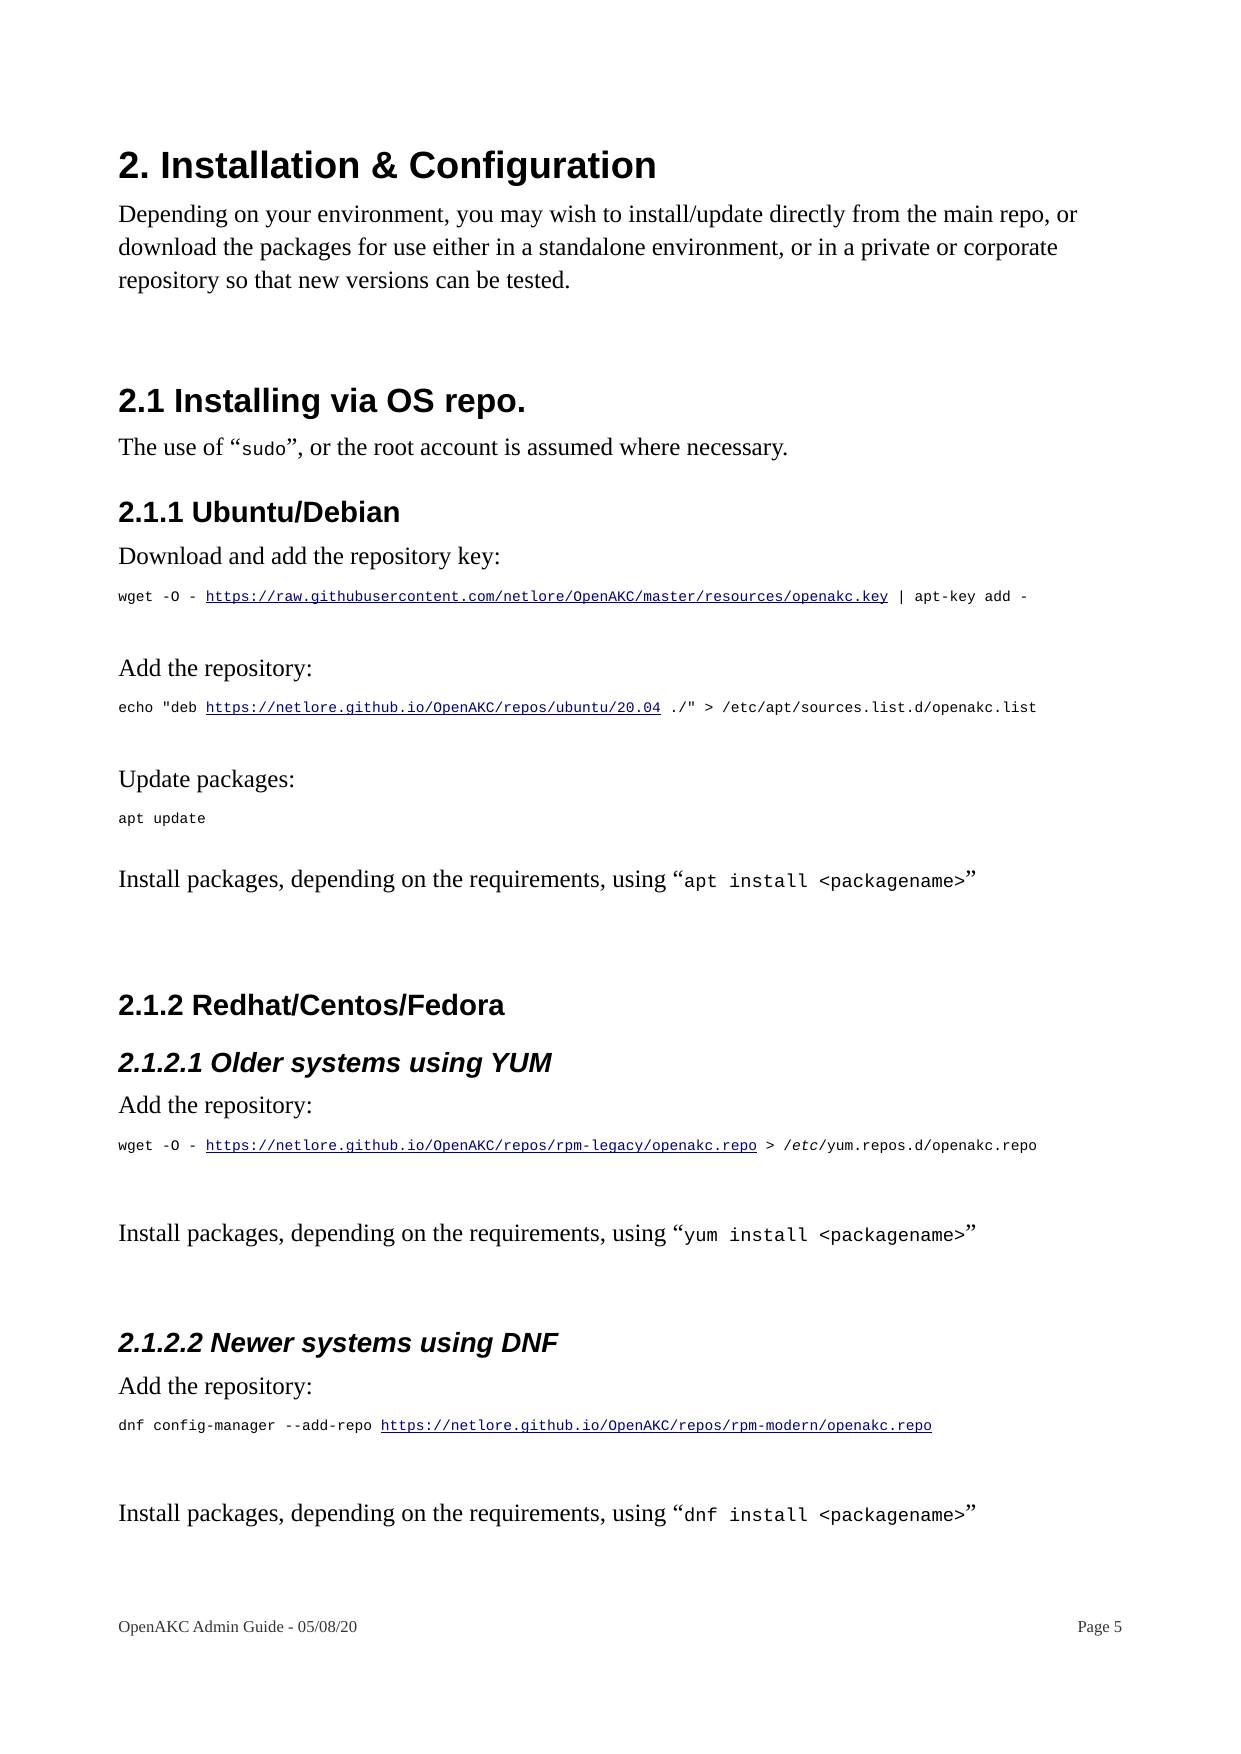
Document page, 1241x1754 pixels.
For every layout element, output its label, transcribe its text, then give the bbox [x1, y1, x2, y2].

subtitle 2.1.2.1 Older systems using YUM [118, 1046, 1122, 1078]
subtitle 2.1.2 Redhat/Centos/Fedora [118, 987, 1122, 1021]
subtitle 2.1.1 Ubuntu/Debian [118, 495, 1122, 529]
text dnf config-manager --add-repo https://netlore.github.io/OpenAKC/repos/rpm-modern/openakc.repo [118, 1418, 1122, 1435]
text Update packages: [118, 764, 1122, 793]
subtitle 2. Installation & Configuration [118, 143, 1122, 187]
text Download and add the repository key: [118, 541, 1122, 570]
text apt update [118, 812, 1122, 847]
text wget -O - https://raw.githubusercontent.com/netlore/OpenAKC/master/resources/openakc.key | apt-key add - [118, 589, 1122, 605]
subtitle 2.1.2.2 Newer systems using DNF [118, 1326, 1122, 1358]
text Install packages, depending on the requirements, using “dnf install <packagename>” [118, 1498, 1122, 1527]
subtitle 2.1 Installing via OS repo. [118, 381, 1122, 420]
text wget -O - https://netlore.github.io/OpenAKC/repos/rpm-legacy/openakc.repo > /etc/yum.repos.d/openakc.repo [118, 1138, 1122, 1155]
text Depending on your environment, you may wish to install/update directly from the main repo, or download the packages for use either in a standalone environment, or in a private or corporate repository so that new versions can be tested. [118, 199, 1122, 294]
text Add the repository: [118, 653, 1122, 682]
text Add the repository: [118, 1091, 1122, 1119]
text Install packages, depending on the requirements, using “yum install <packagename>” [118, 1218, 1122, 1247]
text Add the repository: [118, 1371, 1122, 1399]
text echo "deb https://netlore.github.io/OpenAKC/repos/ubuntu/20.04 ./" > /etc/apt/sources.list.d/openakc.list [118, 701, 1122, 717]
text Install packages, depending on the requirements, using “apt install <packagename>” [118, 864, 1122, 893]
text The use of “sudo”, or the root account is assumed where necessary. [118, 432, 1122, 461]
